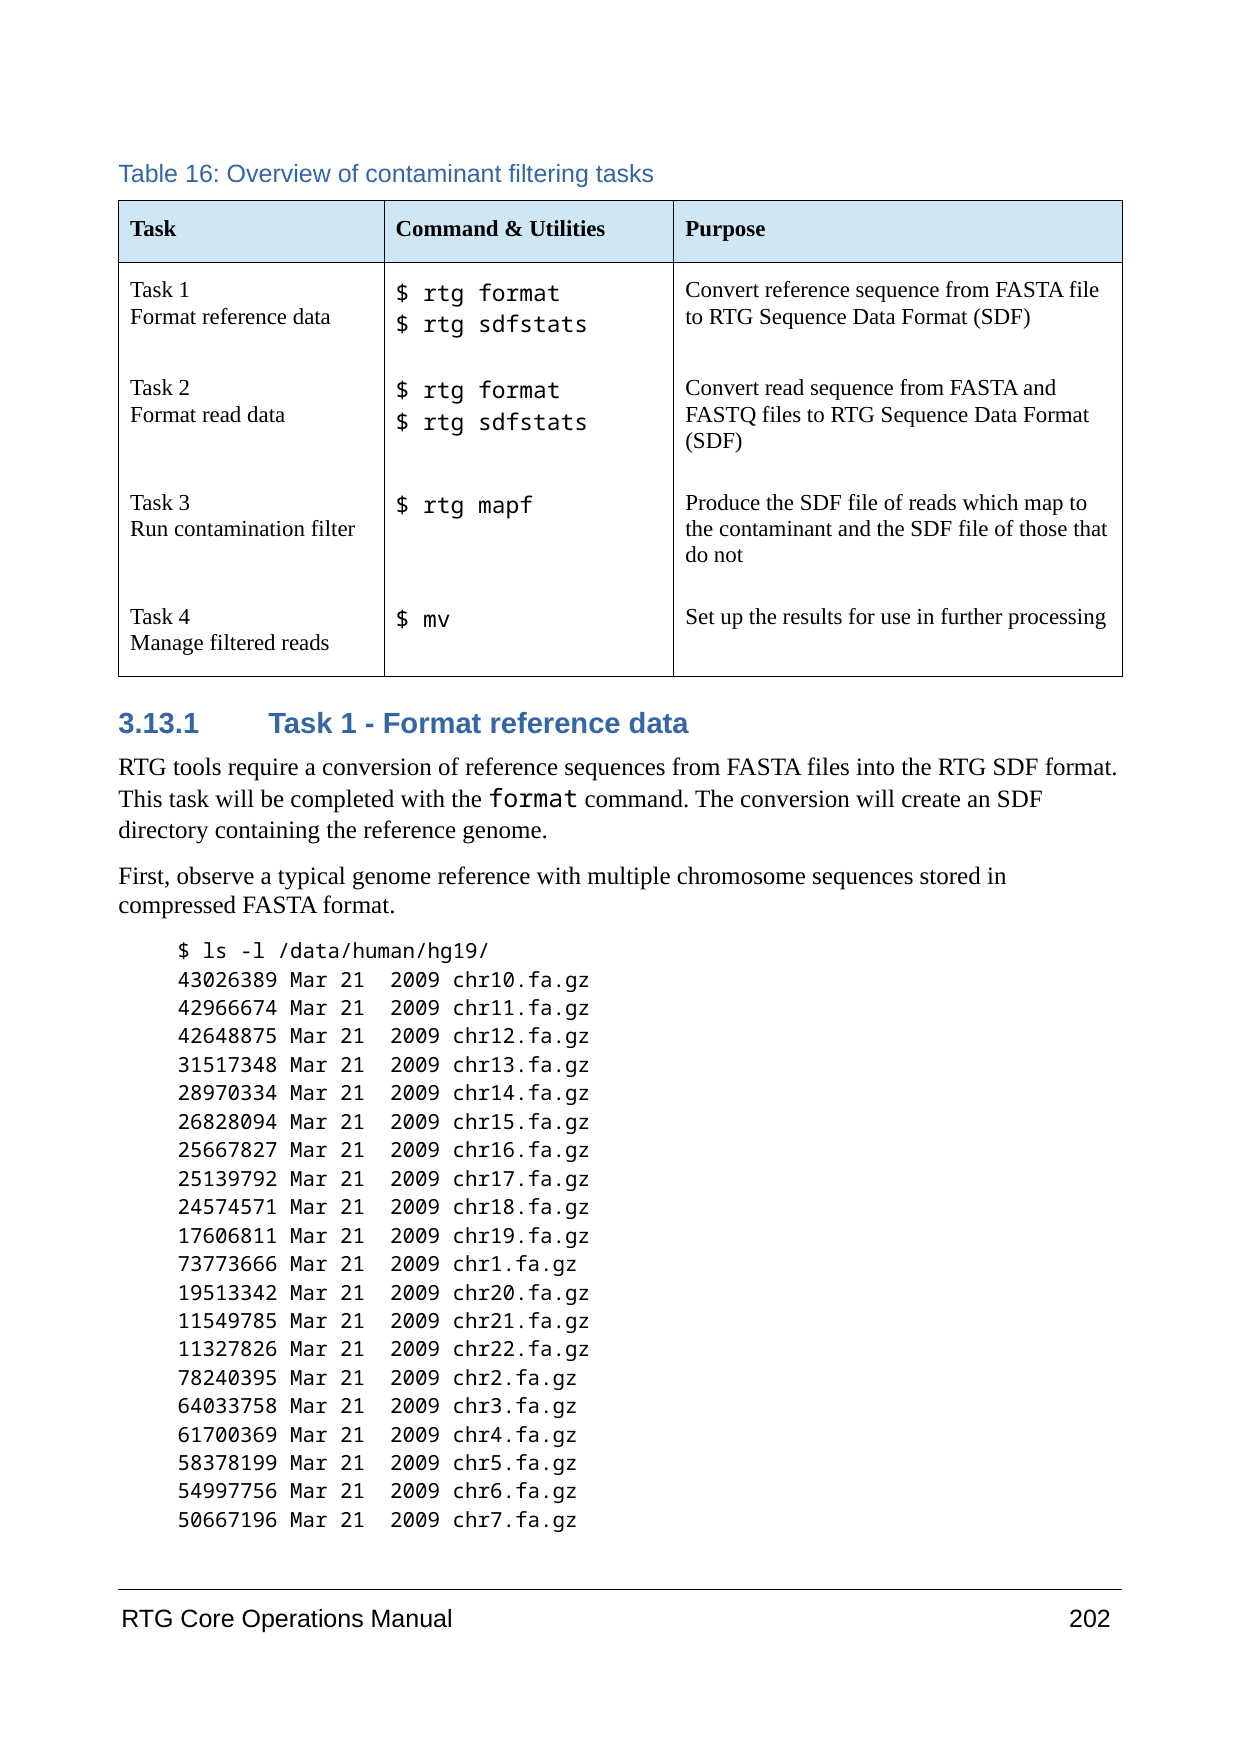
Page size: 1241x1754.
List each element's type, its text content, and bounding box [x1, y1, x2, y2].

text 42648875 Mar 21 2009 chr12.fa.gz [177, 1022, 1122, 1050]
table_cell Produce the SDF file of reads which map to the contaminant and the SDF file of those that do not [674, 474, 1122, 588]
table_cell $ rtg mapf [385, 474, 673, 588]
text First, observe a typical genome reference with multiple chromosome sequences stored in compressed FASTA format. [118, 861, 1122, 919]
text RTG tools require a conversion of reference sequences from FASTA files into the RTG SDF format. This task will be completed with the format command. The conversion will create an SDF directory containing the reference genome. [118, 752, 1122, 843]
text $ ls -l /data/human/hg19/ [177, 936, 1122, 965]
text 73773666 Mar 21 2009 chr1.fa.gz [177, 1249, 1122, 1278]
text 25667827 Mar 21 2009 chr16.fa.gz [177, 1135, 1122, 1164]
table_cell Task 3 Run contamination filter [119, 474, 384, 588]
text 11327826 Mar 21 2009 chr22.fa.gz [177, 1334, 1122, 1363]
table_cell Task 1 Format reference data [119, 263, 384, 359]
table_cell Convert read sequence from FASTA and FASTQ files to RTG Sequence Data Format (SDF) [674, 360, 1122, 474]
subtitle Task 1 - Format reference data [118, 706, 1122, 739]
table_cell $ rtg format $ rtg sdfstats [385, 360, 673, 474]
table_cell Convert reference sequence from FASTA file to RTG Sequence Data Format (SDF) [674, 263, 1122, 359]
table_header Command & Utilities [385, 201, 673, 262]
table_header Task [119, 201, 384, 262]
table_cell Task 4 Manage filtered reads [119, 588, 384, 676]
text 43026389 Mar 21 2009 chr10.fa.gz [177, 965, 1122, 993]
text 54997756 Mar 21 2009 chr6.fa.gz [177, 1477, 1122, 1505]
text 19513342 Mar 21 2009 chr20.fa.gz [177, 1278, 1122, 1306]
text 58378199 Mar 21 2009 chr5.fa.gz [177, 1448, 1122, 1477]
text 31517348 Mar 21 2009 chr13.fa.gz [177, 1050, 1122, 1078]
text 28970334 Mar 21 2009 chr14.fa.gz [177, 1078, 1122, 1107]
text 25139792 Mar 21 2009 chr17.fa.gz [177, 1164, 1122, 1192]
text 78240395 Mar 21 2009 chr2.fa.gz [177, 1363, 1122, 1391]
text 11549785 Mar 21 2009 chr21.fa.gz [177, 1306, 1122, 1334]
table_cell $ mv [385, 588, 673, 676]
table_cell Task 2 Format read data [119, 360, 384, 474]
table_cell $ rtg format $ rtg sdfstats [385, 263, 673, 359]
table_cell Set up the results for use in further processing [674, 588, 1122, 676]
text 64033758 Mar 21 2009 chr3.fa.gz [177, 1391, 1122, 1420]
text 61700369 Mar 21 2009 chr4.fa.gz [177, 1420, 1122, 1448]
text 17606811 Mar 21 2009 chr19.fa.gz [177, 1221, 1122, 1249]
text 50667196 Mar 21 2009 chr7.fa.gz [177, 1505, 1122, 1533]
text Table 16: Overview of contaminant filtering tasks [118, 159, 1122, 187]
text 24574571 Mar 21 2009 chr18.fa.gz [177, 1192, 1122, 1221]
table_header Purpose [674, 201, 1122, 262]
text 42966674 Mar 21 2009 chr11.fa.gz [177, 993, 1122, 1022]
text 26828094 Mar 21 2009 chr15.fa.gz [177, 1107, 1122, 1135]
